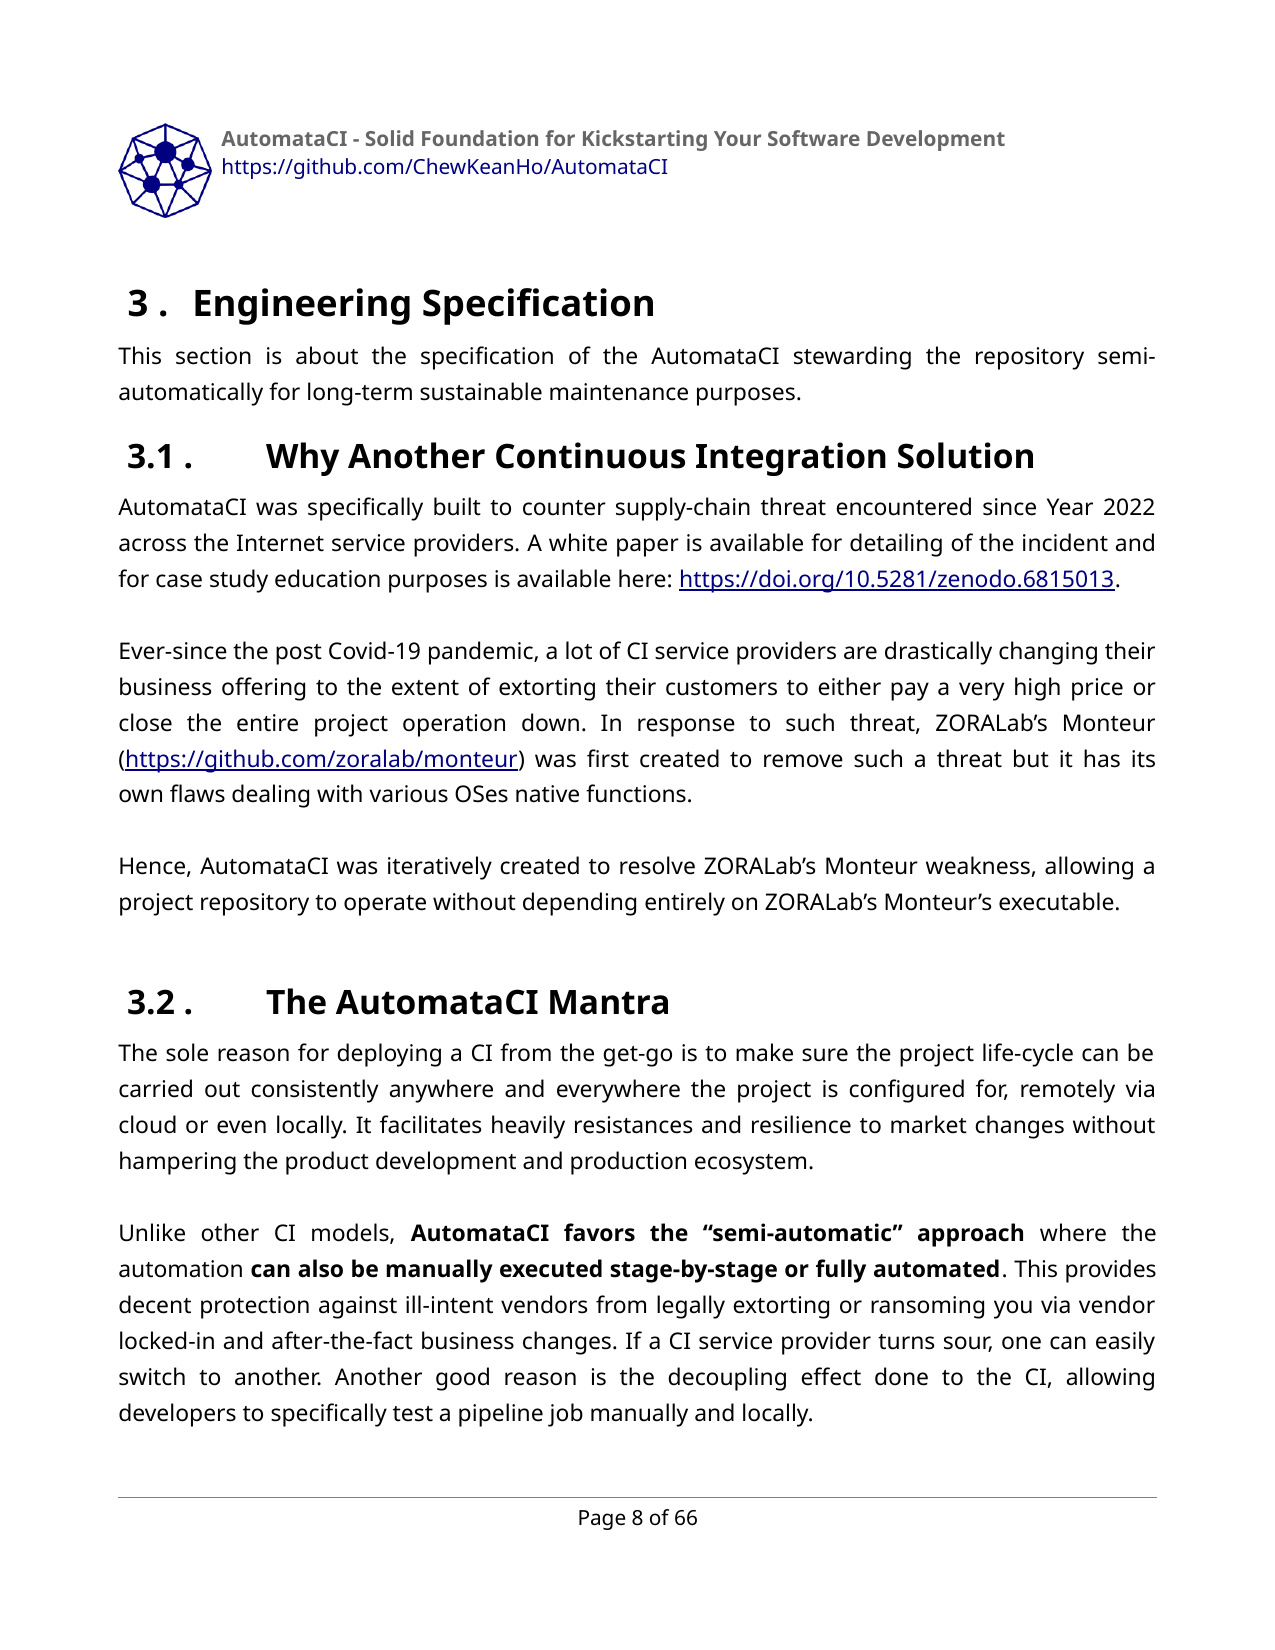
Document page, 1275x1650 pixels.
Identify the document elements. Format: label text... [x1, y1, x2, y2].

subtitle The AutomataCI Mantra [118, 979, 1157, 1025]
text Hence, AutomataCI was iteratively created to resolve ZORALab’s Monteur weakness, allowing a project repository to operate without depending entirely on ZORALab’s Monteur’s executable. [118, 850, 1157, 917]
text The sole reason for deploying a CI from the get-go is to make sure the project life-cycle can be carried out consistently anywhere and everywhere the project is configured for, remotely via cloud or even locally. It facilitates heavily resistances and resilience to market changes without hampering the product development and production ecosystem. [118, 1037, 1157, 1176]
text Ever-since the post Covid-19 pandemic, a lot of CI service providers are drastically changing their business offering to the extent of extorting their customers to either pay a very high price or close the entire project operation down. In response to such threat, ZORALab’s Monteur (https://github.com/zoralab/monteur) was first created to remove such a threat but it has its own flaws dealing with various OSes native functions. [118, 635, 1157, 810]
text Unlike other CI models, AutomataCI favors the “semi-automatic” approach where the automation can also be manually executed stage-by-stage or fully automated. This provides decent protection against ill-intent vendors from legally extorting or ransoming you via vendor locked-in and after-the-fact business changes. If a CI service provider turns sour, one can easily switch to another. Another good reason is the decoupling effect done to the CI, allowing developers to specifically test a pipeline job manually and locally. [118, 1217, 1157, 1428]
subtitle Why Another Continuous Integration Solution [118, 433, 1157, 478]
text This section is about the specification of the AutomataCI stewarding the repository semi-automatically for long-term sustainable maintenance purposes. [118, 340, 1157, 407]
picture [118, 123, 212, 218]
subtitle Engineering Specification [118, 278, 1157, 327]
text AutomataCI was specifically built to counter supply-chain threat encountered since Year 2022 across the Internet service providers. A white paper is available for detailing of the incident and for case study education purposes is available here: https://doi.org/10.5281/zenodo.6815013. [118, 491, 1157, 594]
